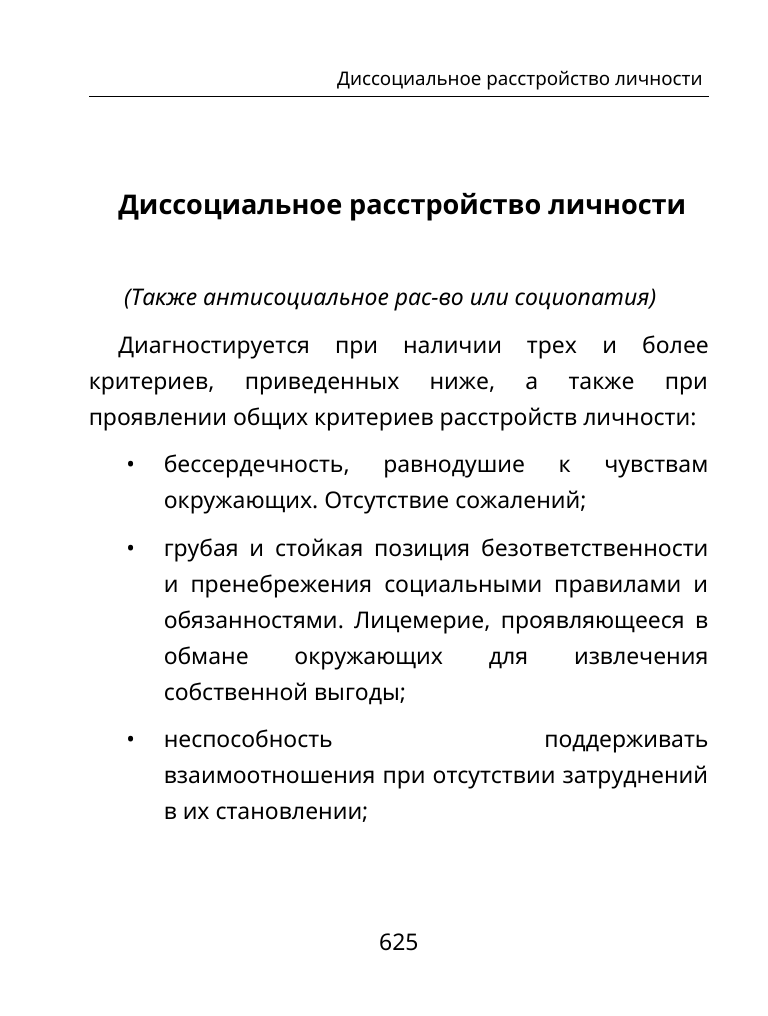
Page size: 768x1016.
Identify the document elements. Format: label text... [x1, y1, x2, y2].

list неспособность поддерживать взаимоотношения при отсутствии затруднений в их становлении; [126, 723, 709, 827]
list бессердечность, равнодушие к чувствам окружающих. Отсутствие сожалений; [126, 448, 709, 516]
text (Также антисоциальное рас-во или социопатия) [88, 281, 709, 312]
subtitle Диссоциальное расстройство личности [88, 185, 709, 222]
list грубая и стойкая позиция безответственности и пренебрежения социальными правилами и обязанностями. Лицемерие, проявляющееся в обмане окружающих для извлечения собственной выгоды; [126, 532, 709, 707]
text Диагностируется при наличии трех и более критериев, приведенных ниже, а также при проявлении общих критериев расстройств личности: [88, 329, 709, 432]
